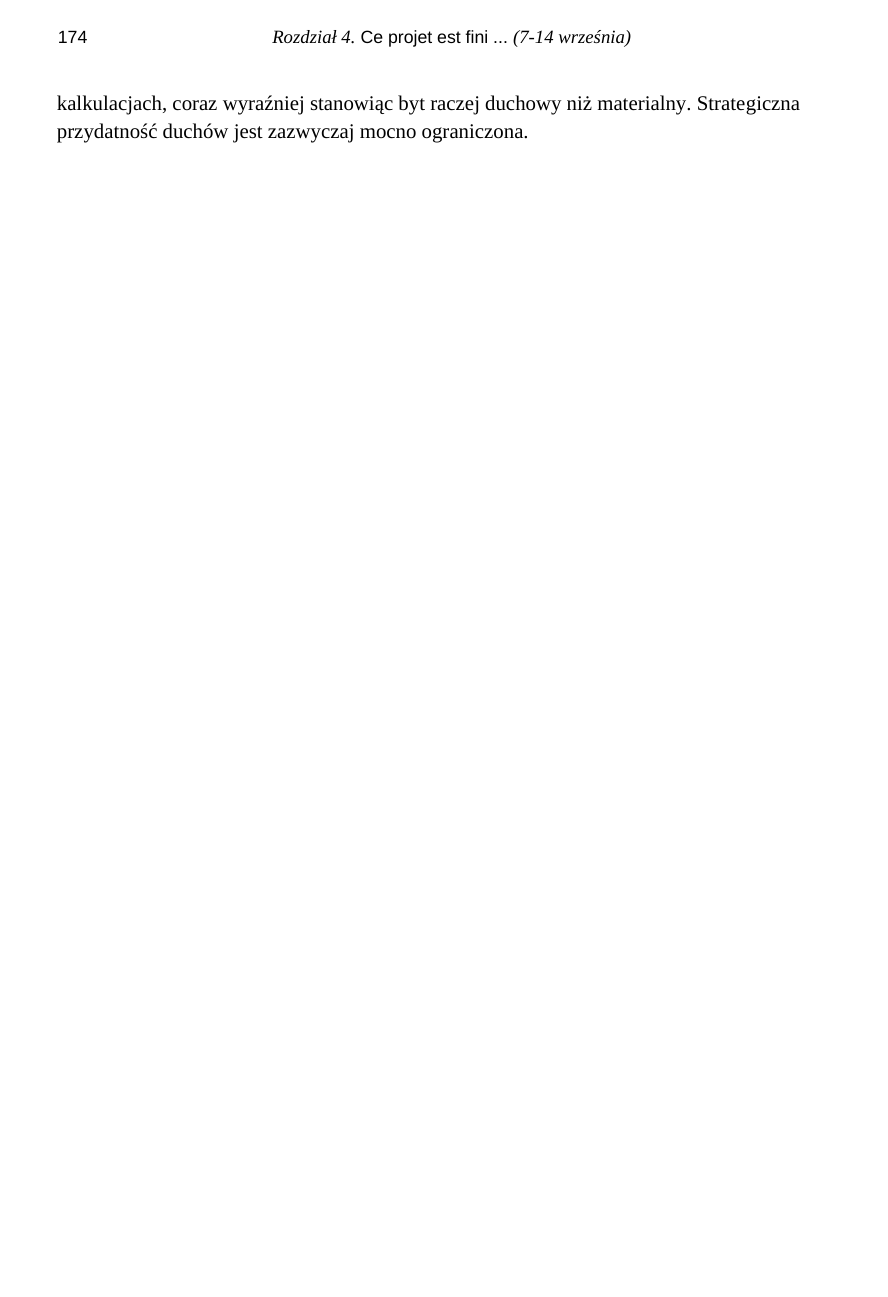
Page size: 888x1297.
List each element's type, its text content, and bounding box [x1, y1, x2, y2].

text kalkulacjach, coraz wyraźniej stanowiąc byt raczej duchowy niż materialny. Strate­giczna przydatność duchów jest zazwyczaj mocno ograniczona. [57, 91, 831, 143]
text 174 [58, 27, 92, 48]
text Rozdział 4. Ce projet est fini ... (7-14 września) [272, 26, 633, 47]
